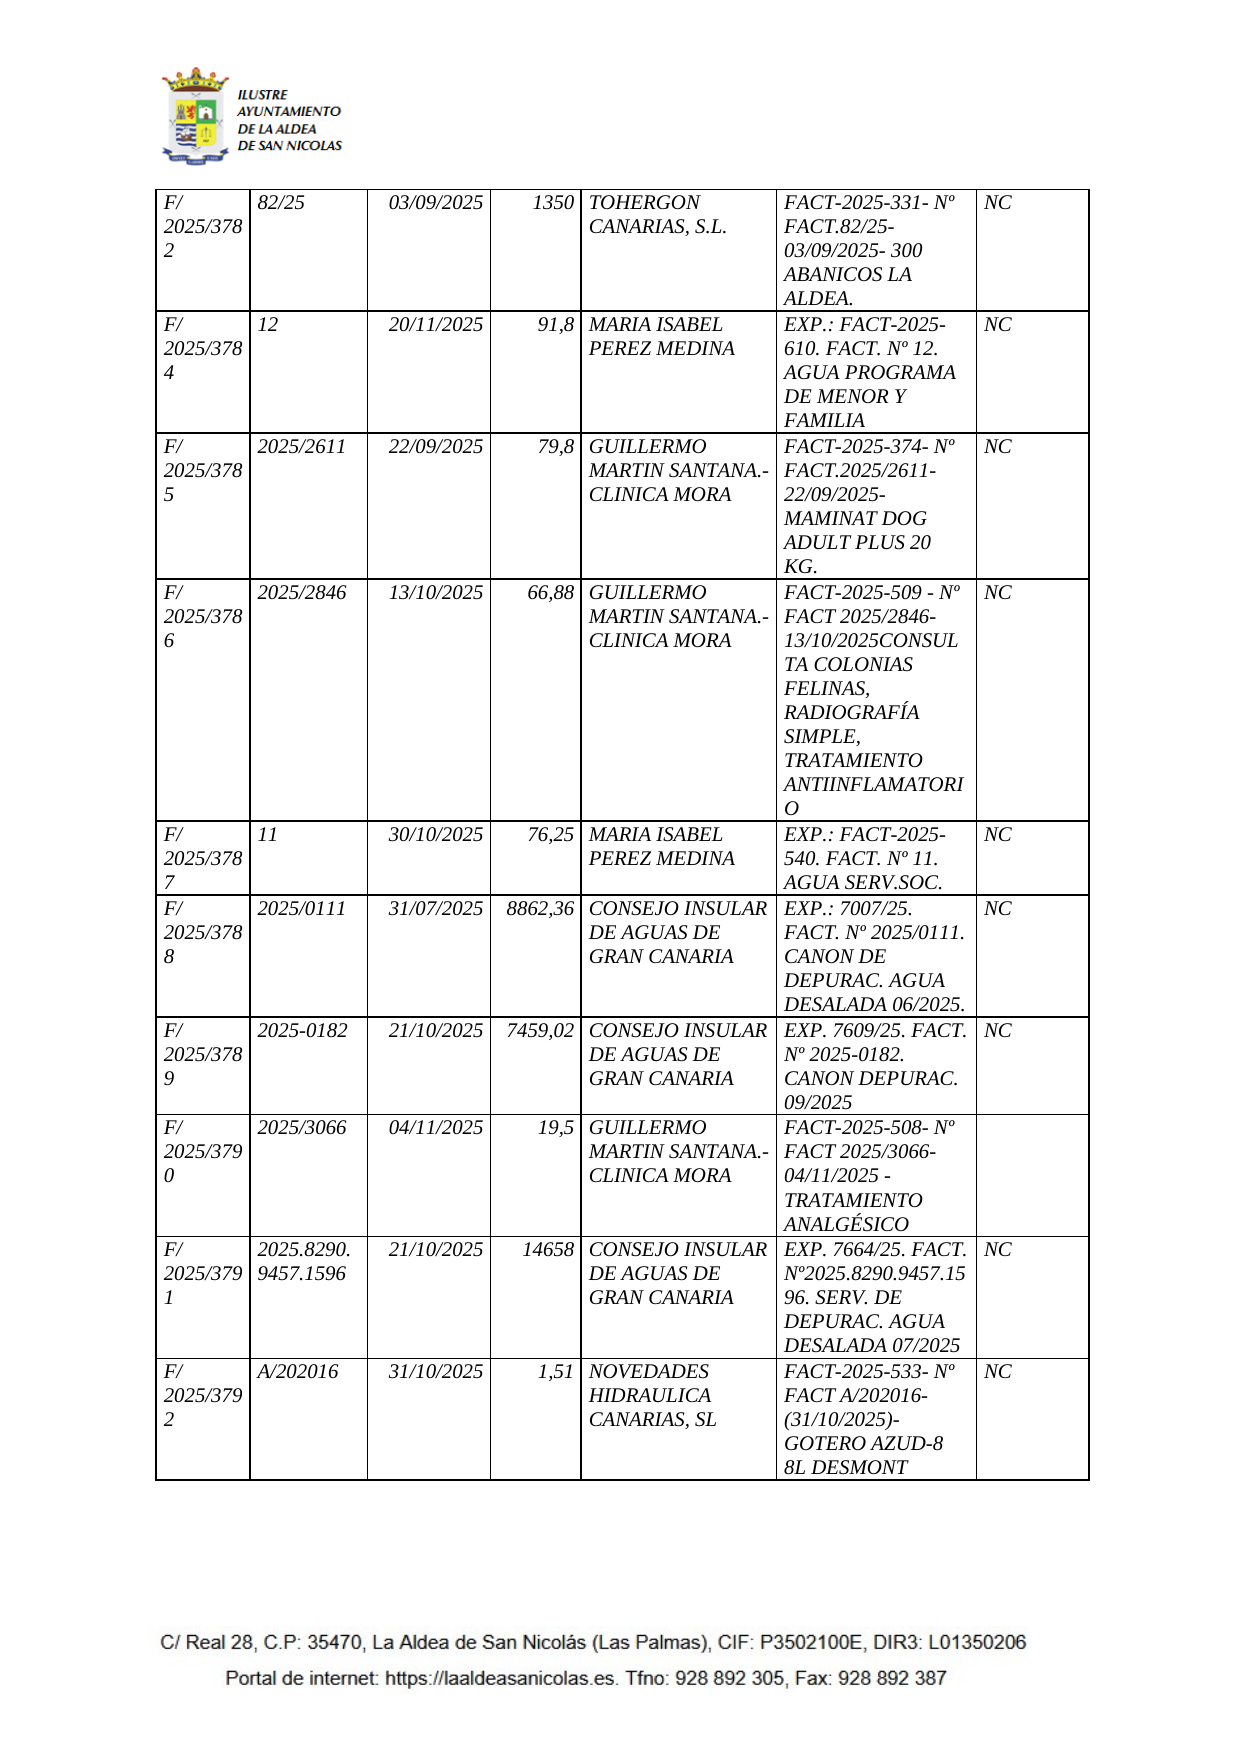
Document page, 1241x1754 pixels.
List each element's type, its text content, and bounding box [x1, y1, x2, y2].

table_cell [977, 1115, 1088, 1236]
table_cell 1350 [491, 190, 580, 310]
table_cell 79,8 [491, 434, 580, 578]
table_cell 82/25 [251, 190, 367, 310]
table_cell 1,51 [491, 1359, 580, 1479]
table_cell 2025-0182 [251, 1018, 367, 1114]
table_cell F/2025/3792 [157, 1359, 249, 1479]
table_cell F/2025/3788 [157, 896, 249, 1016]
table_cell 22/09/2025 [368, 434, 490, 578]
table_cell TOHERGON CANARIAS, S.L. [582, 190, 776, 310]
table_cell 20/11/2025 [368, 312, 490, 432]
table_cell F/2025/3787 [157, 822, 249, 894]
table_cell EXP.: FACT-2025-540. FACT. Nº 11. AGUA SERV.SOC. [777, 822, 976, 894]
table_cell 8862,36 [491, 896, 580, 1016]
table_cell NC [977, 1359, 1088, 1479]
table_cell F/2025/3790 [157, 1115, 249, 1236]
table_cell 04/11/2025 [368, 1115, 490, 1236]
table_cell 76,25 [491, 822, 580, 894]
table_cell FACT-2025-533- Nº FACT A/202016- (31/10/2025)- GOTERO AZUD-8 8L DESMONT [777, 1359, 976, 1479]
table_cell GUILLERMO MARTIN SANTANA.- CLINICA MORA [582, 1115, 776, 1236]
table_cell 2025/0111 [251, 896, 367, 1016]
table_cell CONSEJO INSULAR DE AGUAS DE GRAN CANARIA [582, 1018, 776, 1114]
table_cell 66,88 [491, 580, 580, 820]
table_cell 19,5 [491, 1115, 580, 1236]
table_cell 12 [251, 312, 367, 432]
table_cell 31/10/2025 [368, 1359, 490, 1479]
table_cell FACT-2025-508- Nº FACT 2025/3066- 04/11/2025 - TRATAMIENTO ANALGÉSICO [777, 1115, 976, 1236]
table_cell 2025/3066 [251, 1115, 367, 1236]
table_cell F/2025/3791 [157, 1237, 249, 1357]
table_cell 7459,02 [491, 1018, 580, 1114]
table_cell NC [977, 822, 1088, 894]
table_cell NC [977, 190, 1088, 310]
table_cell EXP.: FACT-2025-610. FACT. Nº 12. AGUA PROGRAMA DE MENOR Y FAMILIA [777, 312, 976, 432]
table_cell NC [977, 312, 1088, 432]
table_cell 30/10/2025 [368, 822, 490, 894]
table_cell FACT-2025-331- Nº FACT.82/25-03/09/2025- 300 ABANICOS LA ALDEA. [777, 190, 976, 310]
table_cell F/2025/3789 [157, 1018, 249, 1114]
table_cell CONSEJO INSULAR DE AGUAS DE GRAN CANARIA [582, 1237, 776, 1357]
table_cell 21/10/2025 [368, 1237, 490, 1357]
table_cell NC [977, 1237, 1088, 1357]
table_cell 11 [251, 822, 367, 894]
table_cell GUILLERMO MARTIN SANTANA.- CLINICA MORA [582, 580, 776, 820]
table_cell EXP. 7664/25. FACT. Nº2025.8290.9457.1596. SERV. DE DEPURAC. AGUA DESALADA 07/2025 [777, 1237, 976, 1357]
table_cell NC [977, 896, 1088, 1016]
table_cell F/2025/3786 [157, 580, 249, 820]
table_cell A/202016 [251, 1359, 367, 1479]
table_cell 91,8 [491, 312, 580, 432]
table_cell F/2025/3785 [157, 434, 249, 578]
picture [148, 1626, 1034, 1694]
table_cell F/2025/3784 [157, 312, 249, 432]
table_cell 31/07/2025 [368, 896, 490, 1016]
table_cell NOVEDADES HIDRAULICA CANARIAS, SL [582, 1359, 776, 1479]
table_cell 2025/2611 [251, 434, 367, 578]
table_cell CONSEJO INSULAR DE AGUAS DE GRAN CANARIA [582, 896, 776, 1016]
table_cell NC [977, 434, 1088, 578]
table_cell EXP.: 7007/25. FACT. Nº 2025/0111. CANON DE DEPURAC. AGUA DESALADA 06/2025. [777, 896, 976, 1016]
table_cell 21/10/2025 [368, 1018, 490, 1114]
table_cell F/2025/3782 [157, 190, 249, 310]
table_cell 2025/2846 [251, 580, 367, 820]
picture [148, 59, 358, 173]
table_cell EXP. 7609/25. FACT. Nº 2025-0182. CANON DEPURAC. 09/2025 [777, 1018, 976, 1114]
table_cell NC [977, 580, 1088, 820]
table_cell FACT-2025-509 - Nº FACT 2025/2846- 13/10/2025CONSULTA COLONIAS FELINAS, RADIOGRAFÍA SIMPLE, TRATAMIENTO ANTIINFLAMATORIO [777, 580, 976, 820]
table_cell NC [977, 1018, 1088, 1114]
table_cell MARIA ISABEL PEREZ MEDINA [582, 312, 776, 432]
table_cell FACT-2025-374- Nº FACT.2025/2611-22/09/2025- MAMINAT DOG ADULT PLUS 20 KG. [777, 434, 976, 578]
table_cell 13/10/2025 [368, 580, 490, 820]
table_cell 14658 [491, 1237, 580, 1357]
table_cell 03/09/2025 [368, 190, 490, 310]
table_cell MARIA ISABEL PEREZ MEDINA [582, 822, 776, 894]
table_cell 2025.8290.9457.1596 [251, 1237, 367, 1357]
table_cell GUILLERMO MARTIN SANTANA.- CLINICA MORA [582, 434, 776, 578]
